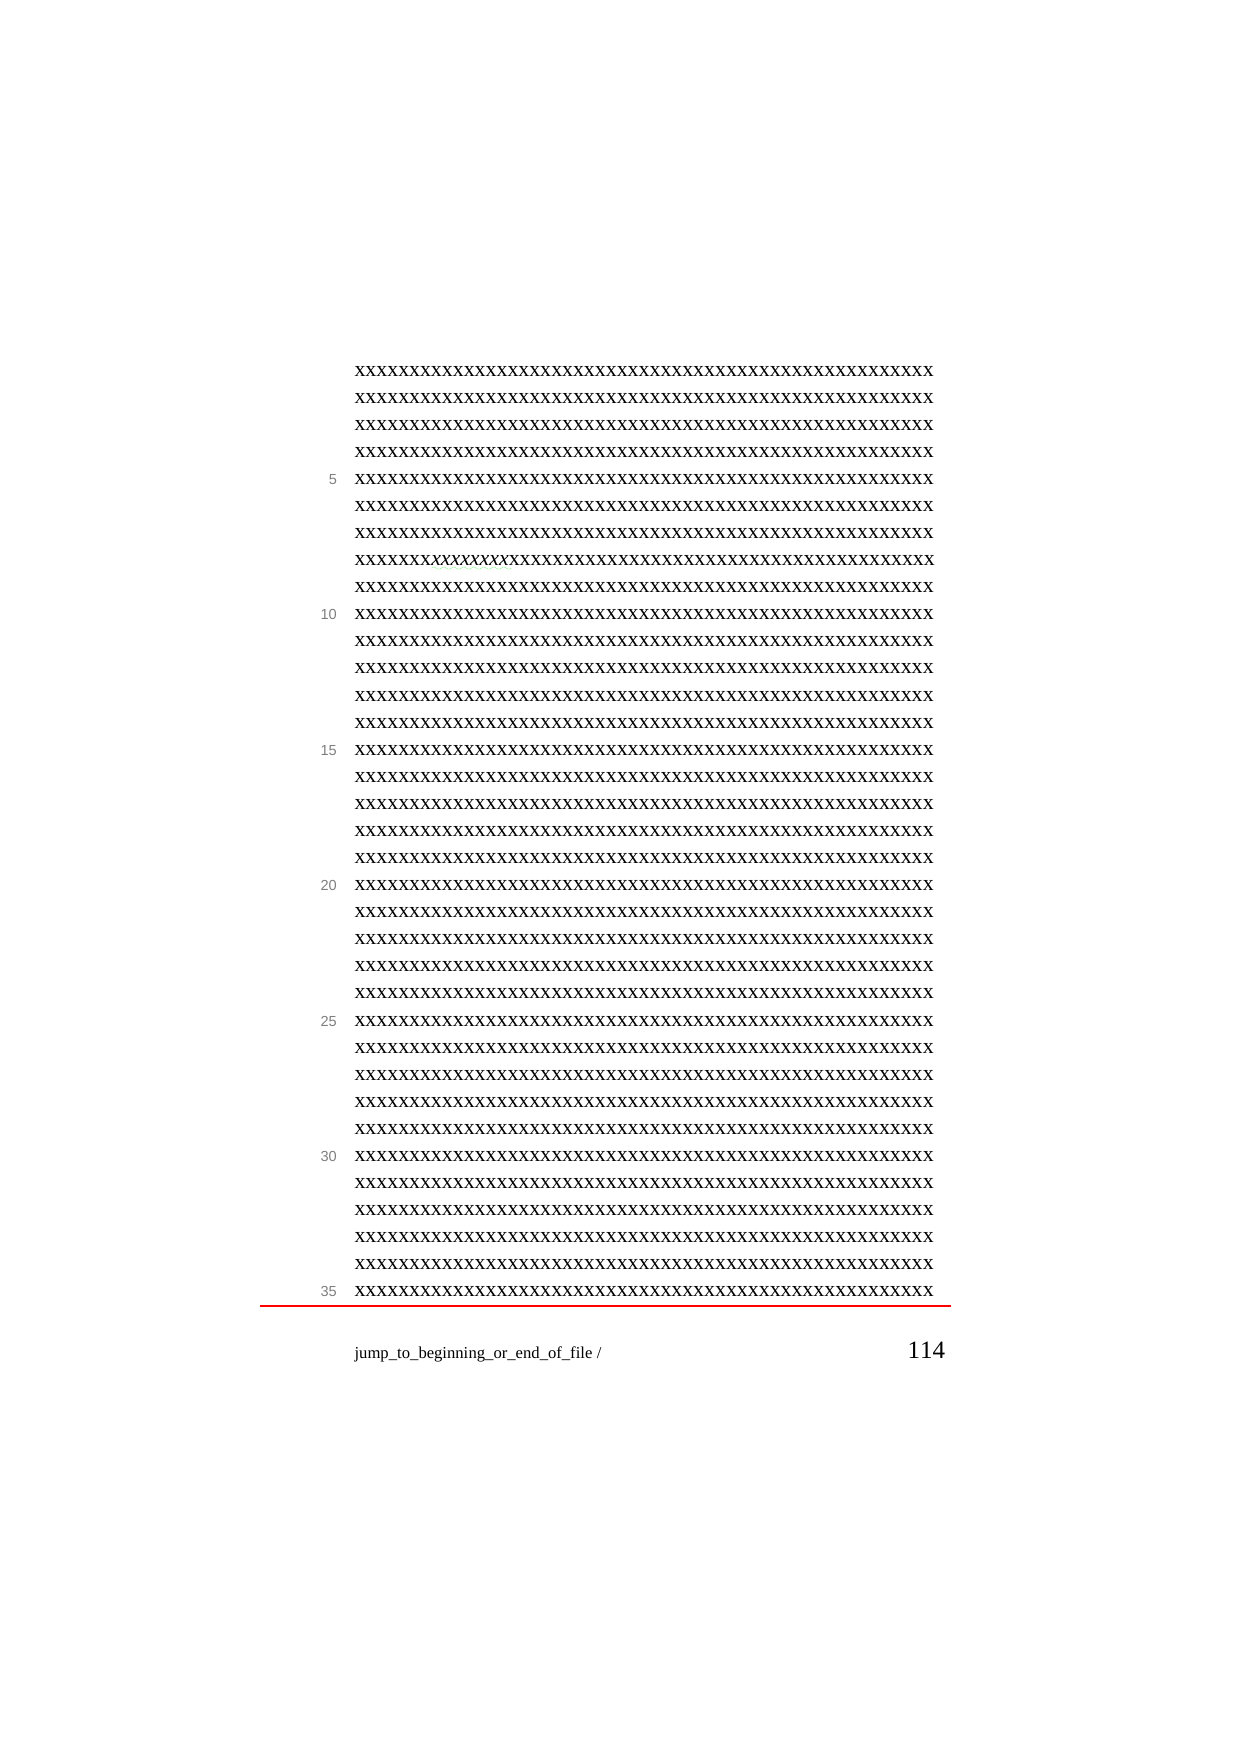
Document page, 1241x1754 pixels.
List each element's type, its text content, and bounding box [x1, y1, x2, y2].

text xxxxxxxxxxxxxxxxxxxxxxxxxxxxxxxxxxxxxxxxxxxxxxxxxxxxxxxxxxxxxxxxxxxxxxxxxxxxxxxxxxxxxxxxxxxxxxxxxxxxxxxxxxxxxxxxxxxxxxxxxxxxxxxxxxxxxxxxxxxxxxxxxxxxxxxxxxxxxxxxxxxxxxxxxxxxxxxxxxxxxxxxxxxxxxxxxxxxxxxxxxxxxxxxxxxxxxxxxxxxxxxxxxxxxxxxxxxxxxxxxxxxxxxxxxxxxxxxxxxxxxxxxxxxxxxxxxxxxxxxxxxxxxxxxxxxxxxxxxxxxxxxxxxxxxxxxxxxxxxxxxxxxxxxxxxxxxxxxxxxxxxxxxxxxxxxxxxxxxxxxxxxxxxxxxxxxxxxxxxxxxxxxxxxxxxxxxxxxxxxxxxxxxxxxxxxxxxxxxxxxxxxxxxxxxxxxxxxxxxxxxxxxxxxxxxxxxxxxxxxxxxxxxxxxxxxxxxxxxxxxxxxxxxxxxxxxxxxxxxxxxxxxxxxxxxxxxxxxxxxxxxxxxxxxxxxxxxxxxxxxxxxxxxxxxxxxxxxxxxxxxxxxxxxxxxxxxxxxxxxxxxxxxxxxxxxxxxxxxxxxxxxxxxxxxxxxxxxxxxxxxxxxxxxxxxxxxxxxxxxxxxxxxxxxxxxxxxxxxxxxxxxxxxxxxxxxxxxxxxxxxxxxxxxxxxxxxxxxxxxxxxxxxxxxxxxxxxxxxxxxxxxxxxxxxxxxxxxxxxxxxxxxxxxxxxxxxxxxxxxxxxxxxxxxxxxxxxxxxxxxxxxxxxxxxxxxxxxxxxxxxxxxxxxxxxxxxxxxxxxxxxxxxxxxxxxxxxxxxxxxxxxxxxxxxxxxxxxxxxxxxxxxxxxxxxxxxxxxxxxxxxxxxxxxxxxxxxxxxxxxxxxxxxxxxxxxxxxxxxxxxxxxxxxxxxxxxxxxxxxxxxxxxxxxxxxxxxxxxxxxxxxxxxxxxxxxxxxxxxxxxxxxxxxxxxxxxxxxxxxxxxxxxxxxxxxxxxxxxxxxxxxxxxxxxxxxxxxxxxxxxxxxxxxxxxxxxxxxxxxxxxxxxxxxxxxxxxxxxxxxxxxxxxxxxxxxxxxxxxxxxxxxxxxxxxxxxxxxxxxxxxxxxxxxxxxxxxxxxxxxxxxxxxxxxxxxxxxxxxxxxxxxxxxxxxxxxxxxxxxxxxxxxxxxxxxxxxxxxxxxxxxxxxxxxxxxxxxxxxxxxxxxxxxxxxxxxxxxxxxxxxxxxxxxxxxxxxxxxxxxxxxxxxxxxxxxxxxxxxxxxxxxxxxxxxxxxxxxxxxxxxxxxxxxxxxxxxxxxxxxxxxxxxxxxxxxxxxxxxxxxxxxxxxxxxxxxxxxxxxxxxxxxxxxxxxxxxxxxxxxxxxxxxxxxxxxxxxxxxxxxxxxxxxxxxxxxxxxxxxxxxxxxxxxxxxxxxxxxxxxxxxxxxxxxxxxxxxxxxxxxxxxxxxxxxxxxxxxxxxxxxxxxxxxxxxxxxxxxxxxxxxxxxxxxxxxxxxxxxxxxxxxxxxxxxxxxxxxxxxxxxxxxxxxxxxxxxxxxxxxxxxxxxxxxxxxxxxxxxxxxxxxxxxxxxxxxxxxxxxxxxxxxxxxxxxxxxxxxxxxxxxxxxxxxxxxxxxxxxxxxxxxxxxxxxxxxxxxxxxxxxxxxxxxxxxxxxxxxxxxxxxxxxxxxxxxxxxxxxxxxxxxxxxxxxxxxxxxxxxxxxxxxxxxxxxxxxxxxxxxxxxxxxxxxxxxxxxxxxxxxxxxxxxxxxxxxxxxxxxxxxxxxxxxxxxxxxxxxxxxxxxxxxxxxxxxxxxxxxxxxxxxxxxxxxxxxxxxxxxxxxxxxxxxxxxxxxx [354, 354, 945, 1302]
